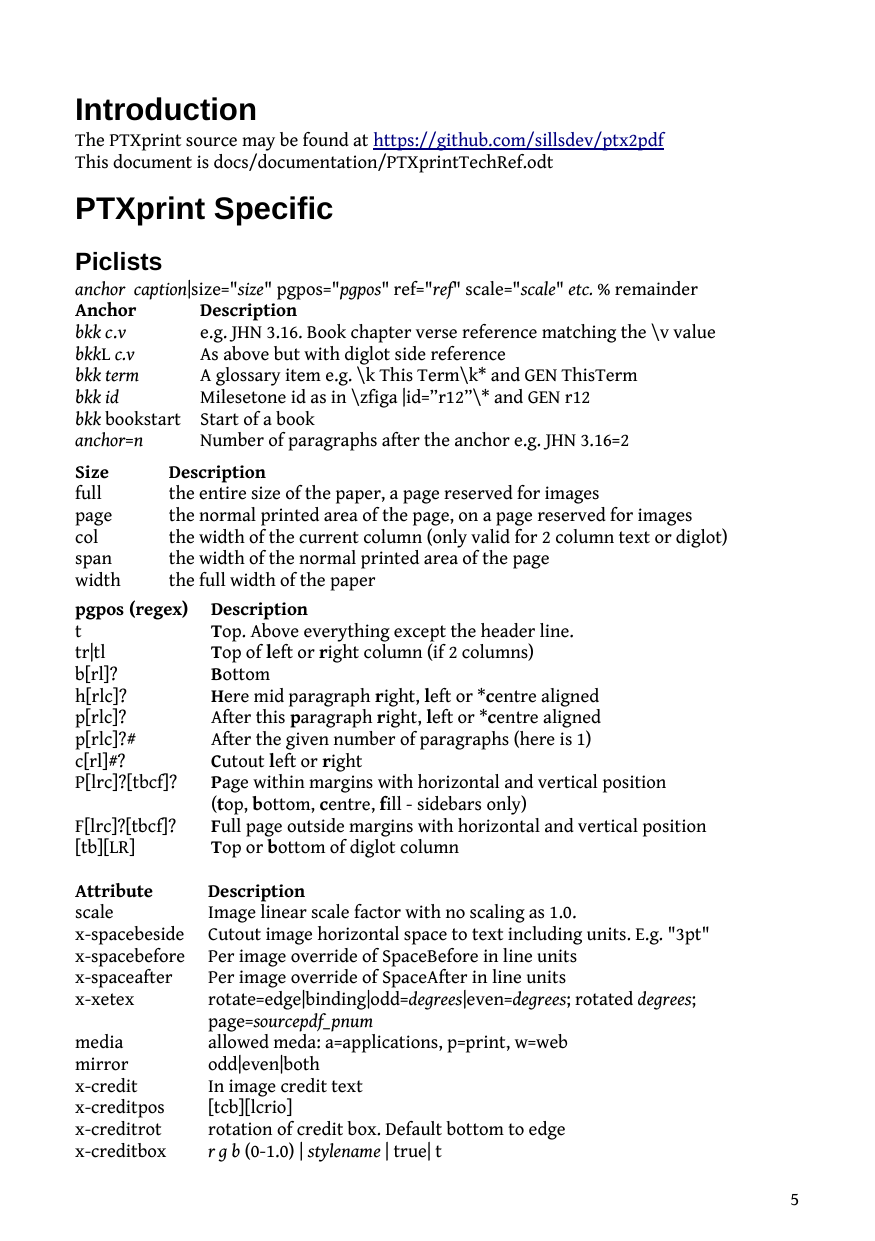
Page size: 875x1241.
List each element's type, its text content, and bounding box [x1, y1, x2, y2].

table_cell the entire size of the paper, a page reserved for images [169, 484, 796, 505]
table_cell width [75, 570, 169, 592]
table_cell Image linear scale factor with no scaling as 1.0. [208, 903, 796, 924]
table_cell After this paragraph right, left or *centre aligned [211, 708, 796, 729]
table_header Attribute [75, 881, 208, 902]
table_cell Here mid paragraph right, left or *centre aligned [211, 686, 796, 707]
table_header Size [75, 462, 169, 483]
table_cell In image credit text [208, 1076, 796, 1097]
table_cell x-spacebefore [75, 946, 208, 967]
table_cell A glossary item e.g. \k This Term\k* and GEN ThisTerm [200, 365, 797, 387]
table_header Description [200, 300, 797, 322]
table_cell Per image override of SpaceBefore in line units [208, 946, 796, 967]
table_cell x-creditpos [75, 1098, 208, 1119]
table_cell P[lrc]?[tbcf]? [75, 773, 211, 816]
table_cell the width of the current column (only valid for 2 column text or diglot) [169, 527, 796, 548]
table_cell [tb][LR] [75, 838, 211, 859]
table_cell x-xetex [75, 989, 208, 1032]
table_cell Start of a book [200, 409, 797, 430]
table_cell e.g. JHN 3.16. Book chapter verse reference matching the \v value [200, 322, 797, 344]
table_cell bkk bookstart [75, 409, 200, 430]
table_cell Cutout left or right [211, 751, 796, 772]
table_cell Bottom [211, 664, 796, 686]
table_cell Top of left or right column (if 2 columns) [211, 643, 796, 664]
table_header pgpos (regex) [75, 599, 211, 621]
table_cell bkk term [75, 365, 200, 387]
table_cell odd|even|both [208, 1054, 796, 1076]
text This document is docs/documentation/PTXprintTechRef.odt [75, 152, 799, 174]
table_cell rotation of credit box. Default bottom to edge [208, 1119, 796, 1141]
table_cell [tcb][lcrio] [208, 1098, 796, 1119]
list anchor caption|size="size" pgpos="pgpos" ref="ref" scale="scale" etc. % remainder [75, 279, 799, 300]
table_header Description [169, 462, 796, 483]
table_cell r g b (0-1.0) | stylename | true| t [208, 1141, 796, 1162]
table_cell t [75, 621, 211, 642]
table_cell x-credit [75, 1076, 208, 1097]
table_cell Page within margins with horizontal and vertical position (top, bottom, centre, fill - sidebars only) [211, 773, 796, 816]
table_cell bkkL c.v [75, 344, 200, 365]
subtitle PTXprint Specific [75, 190, 799, 226]
table_cell full [75, 484, 169, 505]
table_cell bkk id [75, 387, 200, 409]
subtitle Introduction [75, 91, 799, 127]
table_header Anchor [75, 300, 200, 322]
table_cell c[rl]#? [75, 751, 211, 772]
table_cell Top or bottom of diglot column [211, 838, 796, 859]
table_cell p[rlc]?# [75, 729, 211, 751]
table_cell col [75, 527, 169, 548]
table_cell mirror [75, 1054, 208, 1076]
table_cell Cutout image horizontal space to text including units. E.g. "3pt" [208, 924, 796, 946]
table_cell the full width of the paper [169, 570, 796, 592]
table_cell allowed meda: a=applications, p=print, w=web [208, 1033, 796, 1054]
subtitle Piclists [75, 247, 799, 276]
table_cell x-creditbox [75, 1141, 208, 1162]
table_cell Full page outside margins with horizontal and vertical position [211, 816, 796, 837]
table_cell scale [75, 903, 208, 924]
table_cell x-creditrot [75, 1119, 208, 1141]
table_cell As above but with diglot side reference [200, 344, 797, 365]
table_header Description [211, 599, 796, 621]
table_cell media [75, 1033, 208, 1054]
table_cell anchor=n [75, 430, 200, 452]
table_cell b[rl]? [75, 664, 211, 686]
table_cell page [75, 505, 169, 527]
table_cell x-spacebeside [75, 924, 208, 946]
table_cell x-spaceafter [75, 968, 208, 989]
table_cell bkk c.v [75, 322, 200, 344]
table_cell h[rlc]? [75, 686, 211, 707]
table_cell Per image override of SpaceAfter in line units [208, 968, 796, 989]
text The PTXprint source may be found at https://github.com/sillsdev/ptx2pdf [75, 130, 799, 152]
table_cell Milesetone id as in \zfiga |id=”r12”\* and GEN r12 [200, 387, 797, 409]
table_header Description [208, 881, 796, 902]
table_cell span [75, 549, 169, 570]
table_cell After the given number of paragraphs (here is 1) [211, 729, 796, 751]
table_cell tr|tl [75, 643, 211, 664]
table_cell the width of the normal printed area of the page [169, 549, 796, 570]
table_cell p[rlc]? [75, 708, 211, 729]
table_cell Number of paragraphs after the anchor e.g. JHN 3.16=2 [200, 430, 797, 452]
table_cell Top. Above everything except the header line. [211, 621, 796, 642]
table_cell rotate=edge|binding|odd=degrees|even=degrees; rotated degrees; page=sourcepdf_pnum [208, 989, 796, 1032]
table_cell F[lrc]?[tbcf]? [75, 816, 211, 837]
table_cell the normal printed area of the page, on a page reserved for images [169, 505, 796, 527]
